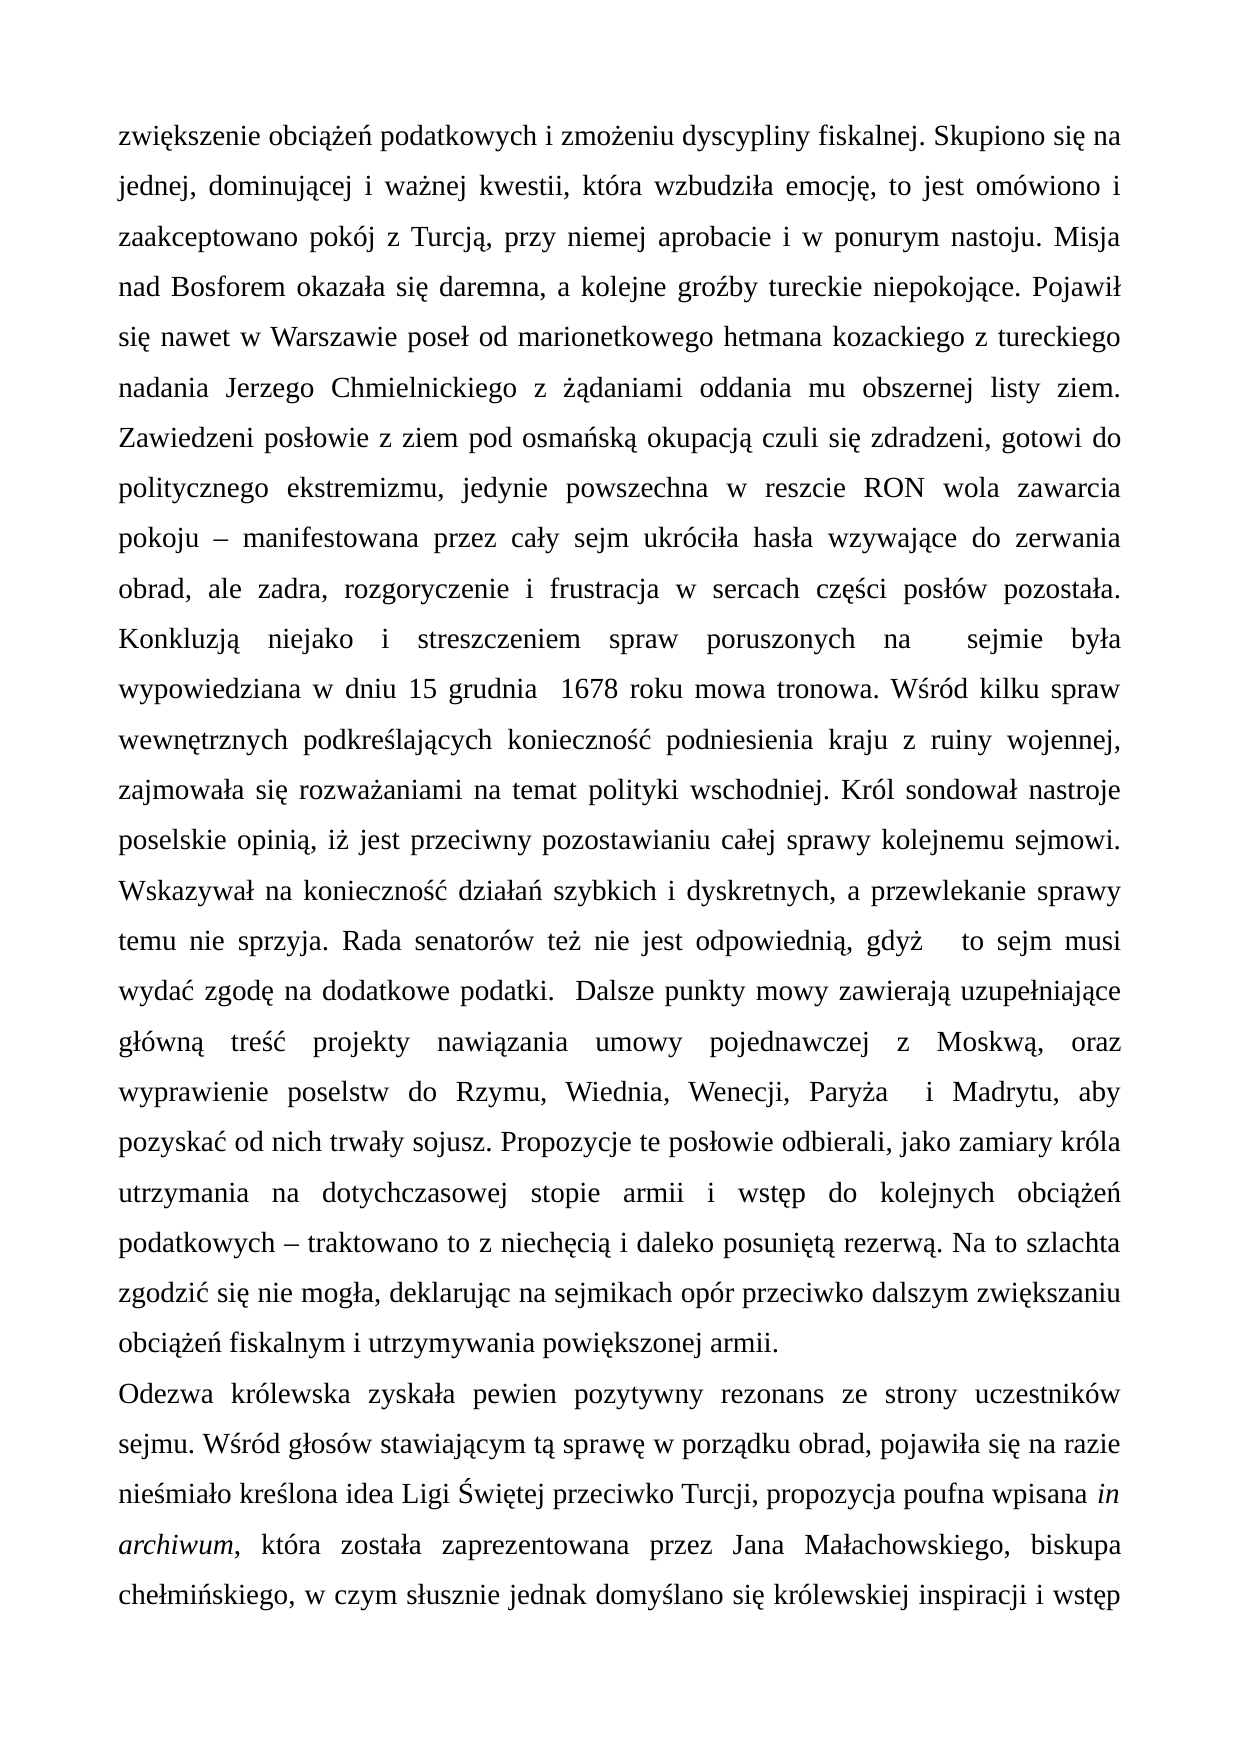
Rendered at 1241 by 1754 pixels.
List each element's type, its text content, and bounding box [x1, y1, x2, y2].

text zwiększenie obciążeń podatkowych i zmożeniu dyscypliny fiskalnej. Skupiono się na jednej, dominującej i ważnej kwestii, która wzbudziła emocję, to jest omówiono i zaakceptowano pokój z Turcją, przy niemej aprobacie i w ponurym nastoju. Misja nad Bosforem okazała się daremna, a kolejne groźby tureckie niepokojące. Pojawił się nawet w Warszawie poseł od marionetkowego hetmana kozackiego z tureckiego nadania Jerzego Chmielnickiego z żądaniami oddania mu obszernej listy ziem. Zawiedzeni posłowie z ziem pod osmańską okupacją czuli się zdradzeni, gotowi do politycznego ekstremizmu, jedynie powszechna w reszcie RON wola zawarcia pokoju – manifestowana przez cały sejm ukróciła hasła wzywające do zerwania obrad, ale zadra, rozgoryczenie i frustracja w sercach części posłów pozostała. Konkluzją niejako i streszczeniem spraw poruszonych na sejmie była wypowiedziana w dniu 15 grudnia 1678 roku mowa tronowa. Wśród kilku spraw wewnętrznych podkreślających konieczność podniesienia kraju z ruiny wojennej, zajmowała się rozważaniami na temat polityki wschodniej. Król sondował nastroje poselskie opinią, iż jest przeciwny pozostawianiu całej sprawy kolejnemu sejmowi. Wskazywał na konieczność działań szybkich i dyskretnych, a przewlekanie sprawy temu nie sprzyja. Rada senatorów też nie jest odpowiednią, gdyż to sejm musi wydać zgodę na dodatkowe podatki. Dalsze punkty mowy zawierają uzupełniające główną treść projekty nawiązania umowy pojednawczej z Moskwą, oraz wyprawienie poselstw do Rzymu, Wiednia, Wenecji, Paryża i Madrytu, aby pozyskać od nich trwały sojusz. Propozycje te posłowie odbierali, jako zamiary króla utrzymania na dotychczasowej stopie armii i wstęp do kolejnych obciążeń podatkowych – traktowano to z niechęcią i daleko posuniętą rezerwą. Na to szlachta zgodzić się nie mogła, deklarując na sejmikach opór przeciwko dalszym zwiększaniu obciążeń fiskalnym i utrzymywania powiększonej armii. [118, 118, 1122, 1359]
text Odezwa królewska zyskała pewien pozytywny rezonans ze strony uczestników sejmu. Wśród głosów stawiającym tą sprawę w porządku obrad, pojawiła się na razie nieśmiało kreślona idea Ligi Świętej przeciwko Turcji, propozycja poufna wpisana in archiwum, która została zaprezentowana przez Jana Małachowskiego, biskupa chełmińskiego, w czym słusznie jednak domyślano się królewskiej inspiracji i wstęp [118, 1376, 1122, 1611]
